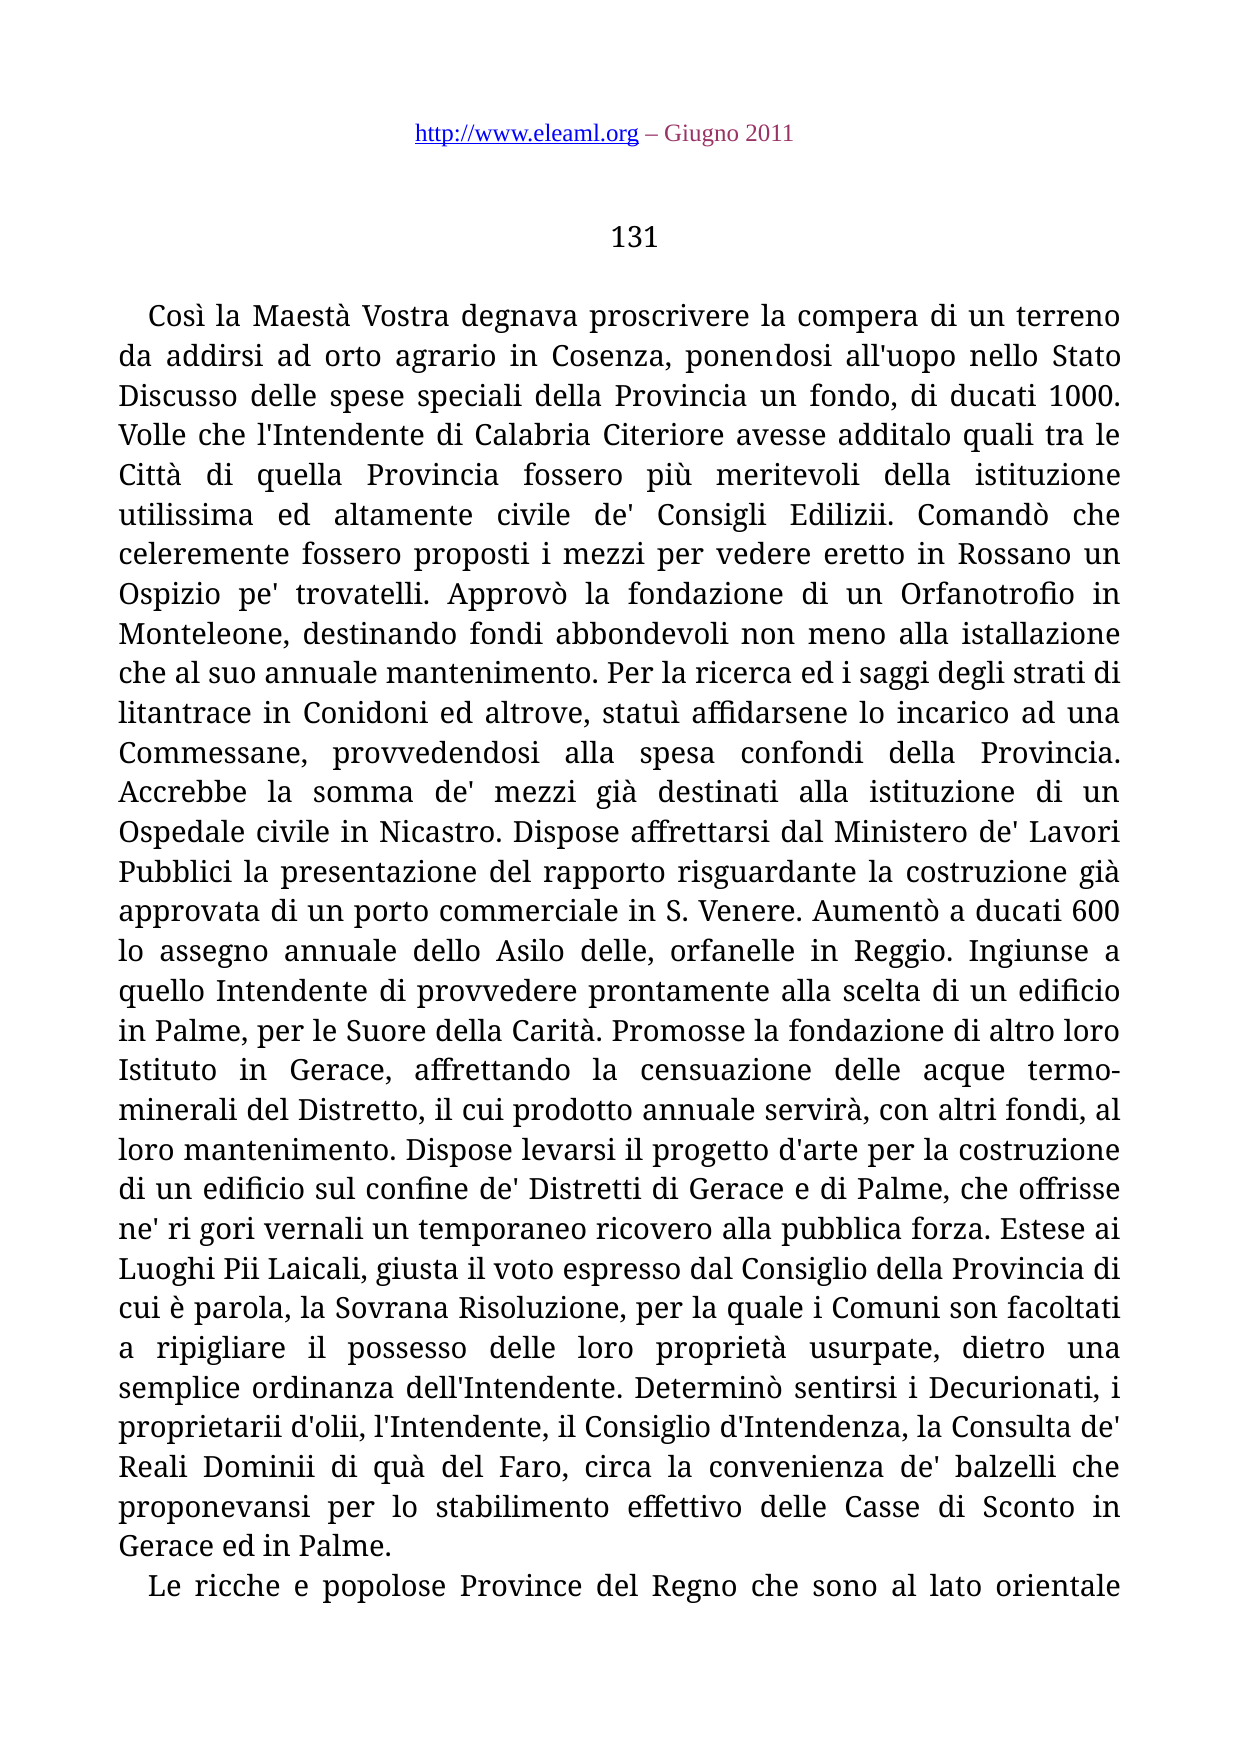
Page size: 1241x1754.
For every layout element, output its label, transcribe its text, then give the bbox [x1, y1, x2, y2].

text Così la Maestà Vostra degnava proscrivere la compera di un terreno da addirsi ad orto agrario in Cosenza, ponendosi all'uopo nello Stato Discusso delle spese speciali della Provincia un fondo, di ducati 1000. Volle che l'Intendente di Calabria Citeriore avesse additalo quali tra le Città di quella Provincia fossero più meritevoli della istituzione utilissima ed altamente civile de' Consigli Edilizii. Comandò che celeremente fossero proposti i mezzi per vedere eretto in Rossano un Ospizio pe' trovatelli. Approvò la fondazione di un Orfanotrofio in Monteleone, destinando fondi abbondevoli non meno alla istallazione che al suo annuale mantenimento. Per la ricerca ed i saggi degli strati di litantrace in Conidoni ed altrove, statuì affidarsene lo incarico ad una Commessane, provvedendosi alla spesa confondi della Provincia. Accrebbe la somma de' mezzi già destinati alla istituzione di un Ospedale civile in Nicastro. Dispose affrettarsi dal Ministero de' Lavori Pubblici la presentazione del rapporto risguardante la costruzione già approvata di un porto commerciale in S. Venere. Aumentò a ducati 600 lo assegno annuale dello Asilo delle, orfanelle in Reggio. Ingiunse a quello Intendente di provvedere prontamente alla scelta di un edificio in Palme, per le Suore della Carità. Promosse la fondazione di altro loro Istituto in Gerace, affrettando la censuazione delle acque termo-minerali del Distretto, il cui prodotto annuale servirà, con altri fondi, al loro mantenimento. Dispose levarsi il progetto d'arte per la costruzione di un edificio sul confine de' Distretti di Gerace e di Palme, che offrisse ne' ri gori vernali un temporaneo ricovero alla pubblica forza. Estese ai Luoghi Pii Laicali, giusta il voto espresso dal Consiglio della Provincia di cui è parola, la Sovrana Risoluzione, per la quale i Comuni son facoltati a ripigliare il possesso delle loro proprietà usurpate, dietro una semplice ordinanza dell'Intendente. Determinò sentirsi i Decurionati, i proprietarii d'olii, l'Intendente, il Consiglio d'Intendenza, la Consulta de' Reali Dominii di quà del Faro, circa la convenienza de' balzelli che proponevansi per lo stabilimento effettivo delle Casse di Sconto in Gerace ed in Palme. [118, 295, 1122, 1565]
text 131 [118, 216, 1122, 256]
text Le ricche e popolose Province del Regno che sono al lato orientale [118, 1565, 1122, 1605]
